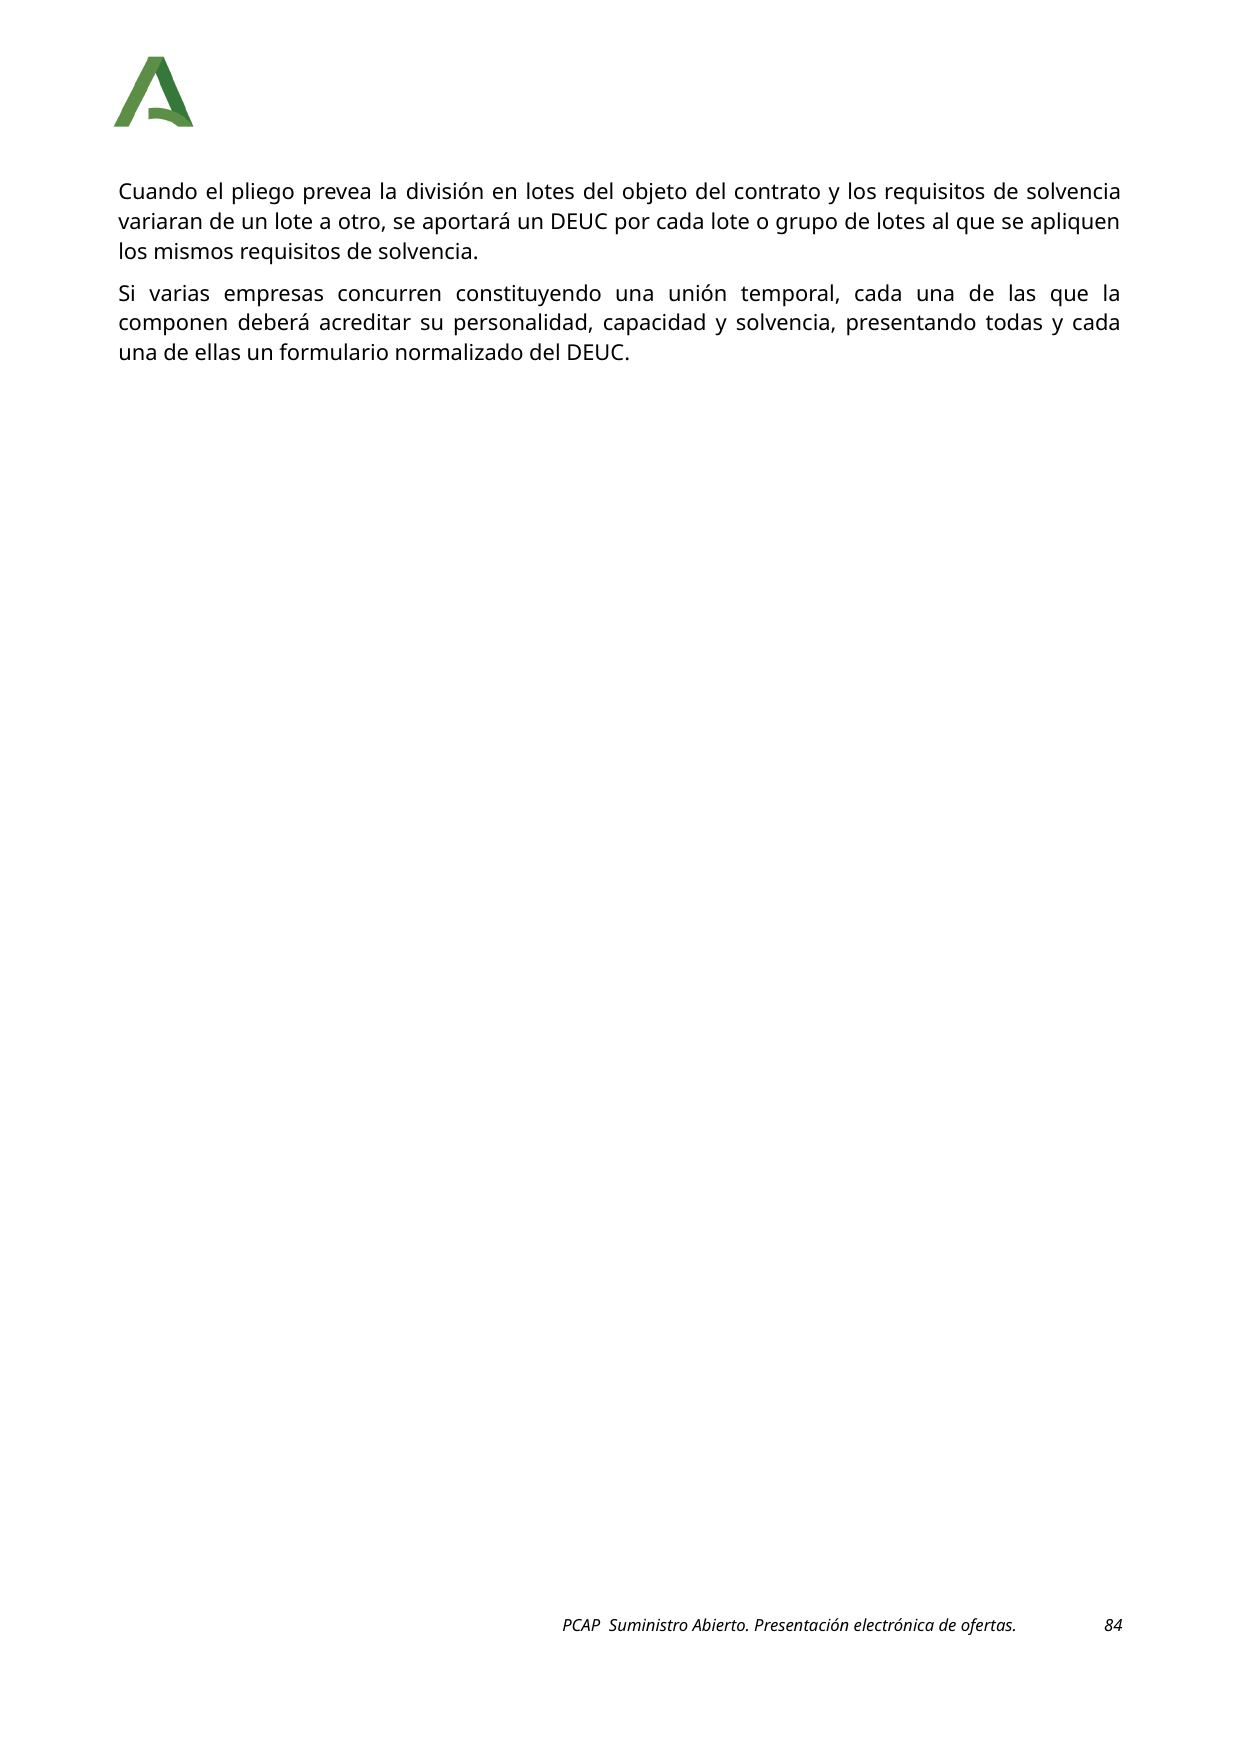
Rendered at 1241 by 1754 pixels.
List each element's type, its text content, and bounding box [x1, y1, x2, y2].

picture [109, 52, 198, 131]
text Cuando el pliego prevea la división en lotes del objeto del contrato y los requisitos de solvencia variaran de un lote a otro, se aportará un DEUC por cada lote o grupo de lotes al que se apliquen los mismos requisitos de solvencia. [118, 176, 1122, 266]
text Si varias empresas concurren constituyendo una unión temporal, cada una de las que la componen deberá acreditar su personalidad, capacidad y solvencia, presentando todas y cada una de ellas un formulario normalizado del DEUC. [118, 277, 1122, 367]
